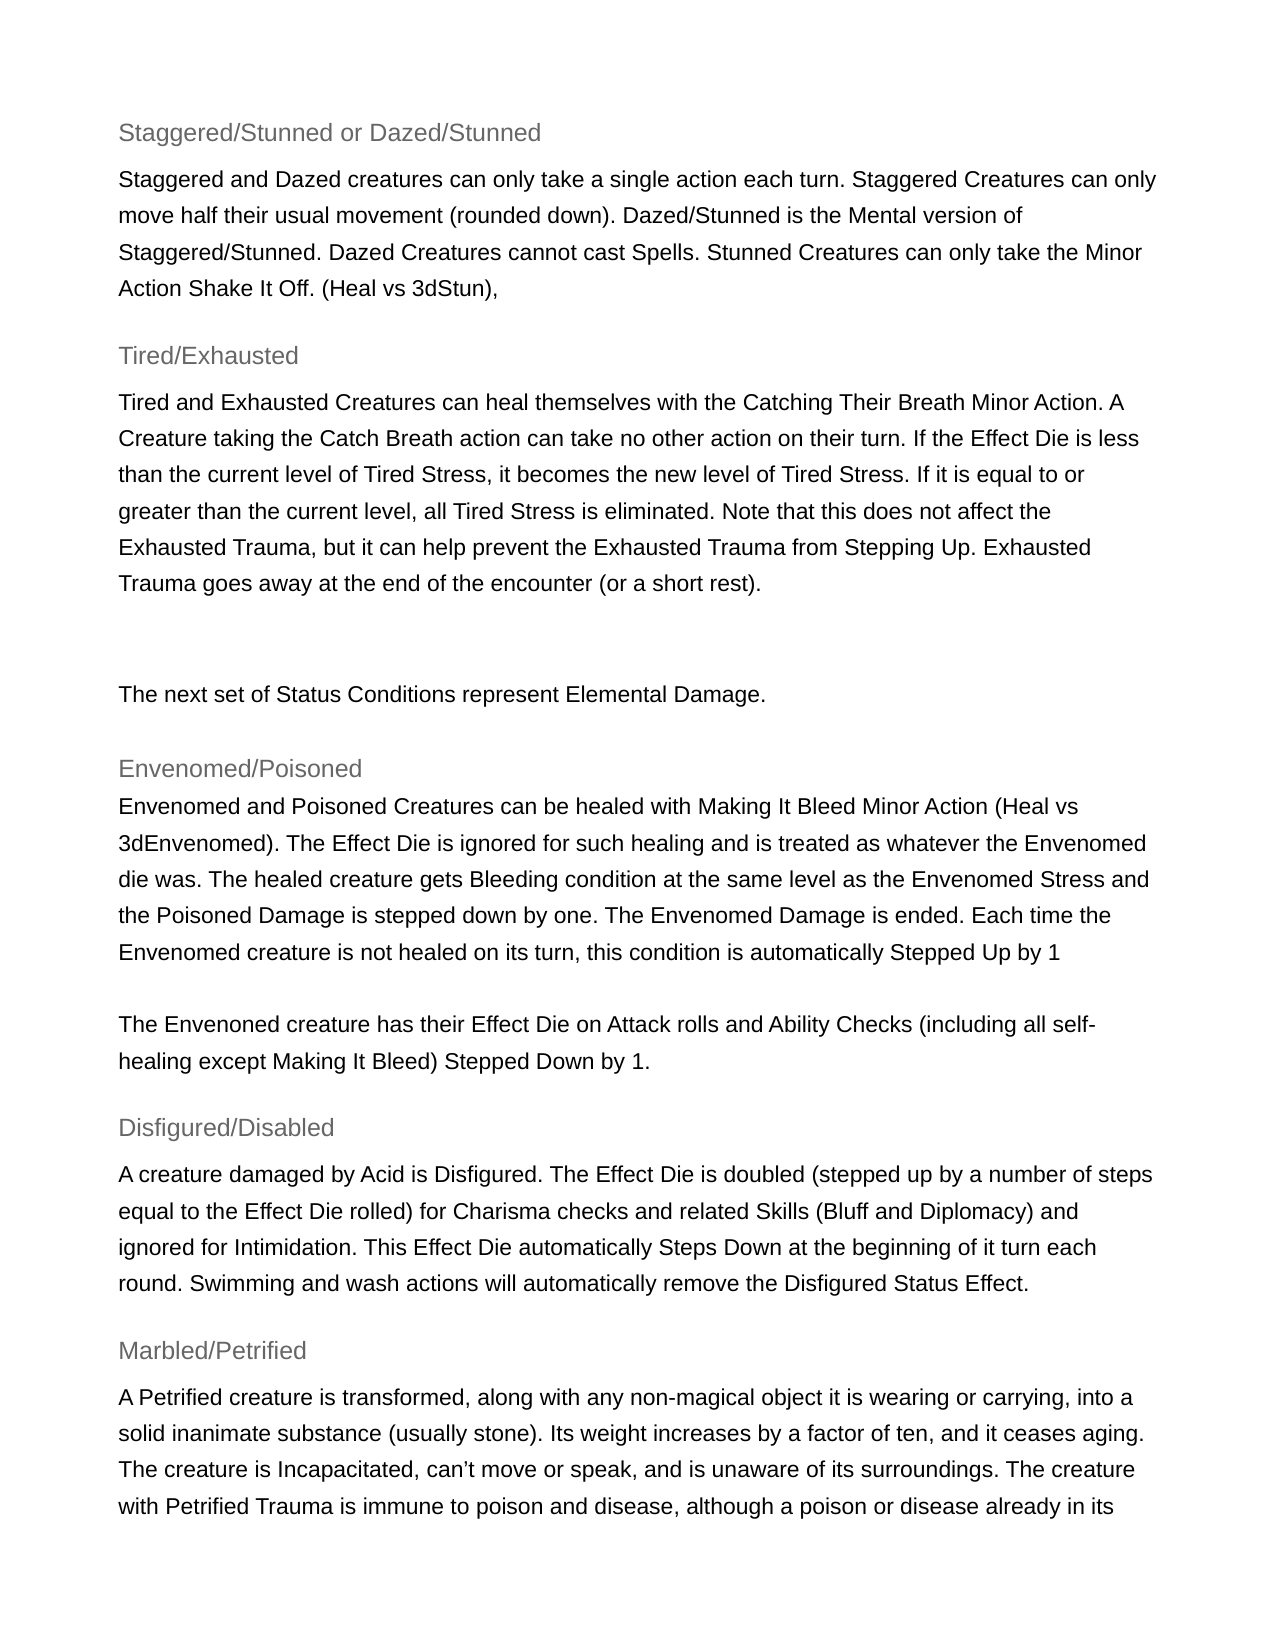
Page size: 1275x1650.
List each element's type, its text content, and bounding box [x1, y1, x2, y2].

subtitle Marbled/Petrified [118, 1336, 1157, 1364]
text Envenomed and Poisoned Creatures can be healed with Making It Bleed Minor Action (Heal vs 3dEnvenomed). The Effect Die is ignored for such healing and is treated as whatever the Envenomed die was. The healed creature gets Bleeding condition at the same level as the Envenomed Stress and the Poisoned Damage is stepped down by one. The Envenomed Damage is ended. Each time the Envenomed creature is not healed on its turn, this condition is automatically Stepped Up by 1 [118, 793, 1157, 965]
text The creature is Incapacitated, can’t move or speak, and is unaware of its surroundings. The creature with Petrified Trauma is immune to poison and disease, although a poison or disease already in its [118, 1456, 1157, 1519]
subtitle Disfigured/Disabled [118, 1113, 1157, 1142]
text The Envenoned creature has their Effect Die on Attack rolls and Ability Checks (including all self-healing except Making It Bleed) Stepped Down by 1. [118, 1011, 1157, 1074]
text A creature damaged by Acid is Disfigured. The Effect Die is doubled (stepped up by a number of steps equal to the Effect Die rolled) for Charisma checks and related Skills (Bluff and Diplomacy) and ignored for Intimidation. This Effect Die automatically Steps Down at the beginning of it turn each round. Swimming and wash actions will automatically remove the Disfigured Status Effect. [118, 1161, 1157, 1297]
text Tired and Exhausted Creatures can heal themselves with the Catching Their Breath Minor Action. A Creature taking the Catch Breath action can take no other action on their turn. If the Effect Die is less than the current level of Tired Stress, it becomes the new level of Tired Stress. If it is equal to or greater than the current level, all Tired Stress is eliminated. Note that this does not affect the Exhausted Trauma, but it can help prevent the Exhausted Trauma from Stepping Up. Exhausted Trauma goes away at the end of the encounter (or a short rest). [118, 388, 1157, 597]
subtitle Staggered/Stunned or Dazed/Stunned [118, 118, 1157, 147]
text Envenomed/Poisoned [118, 754, 1157, 782]
text A Petrified creature is transformed, along with any non-magical object it is wearing or carrying, into a solid inanimate substance (usually stone). Its weight increases by a factor of ten, and it ceases aging. [118, 1384, 1157, 1446]
subtitle Tired/Exhausted [118, 341, 1157, 369]
text The next set of Status Conditions represent Elemental Damage. [118, 643, 1157, 707]
text Staggered and Dazed creatures can only take a single action each turn. Staggered Creatures can only move half their usual movement (rounded down). Dazed/Stunned is the Mental version of Staggered/Stunned. Dazed Creatures cannot cast Spells. Stunned Creatures can only take the Minor Action Shake It Off. (Heal vs 3dStun), [118, 166, 1157, 301]
